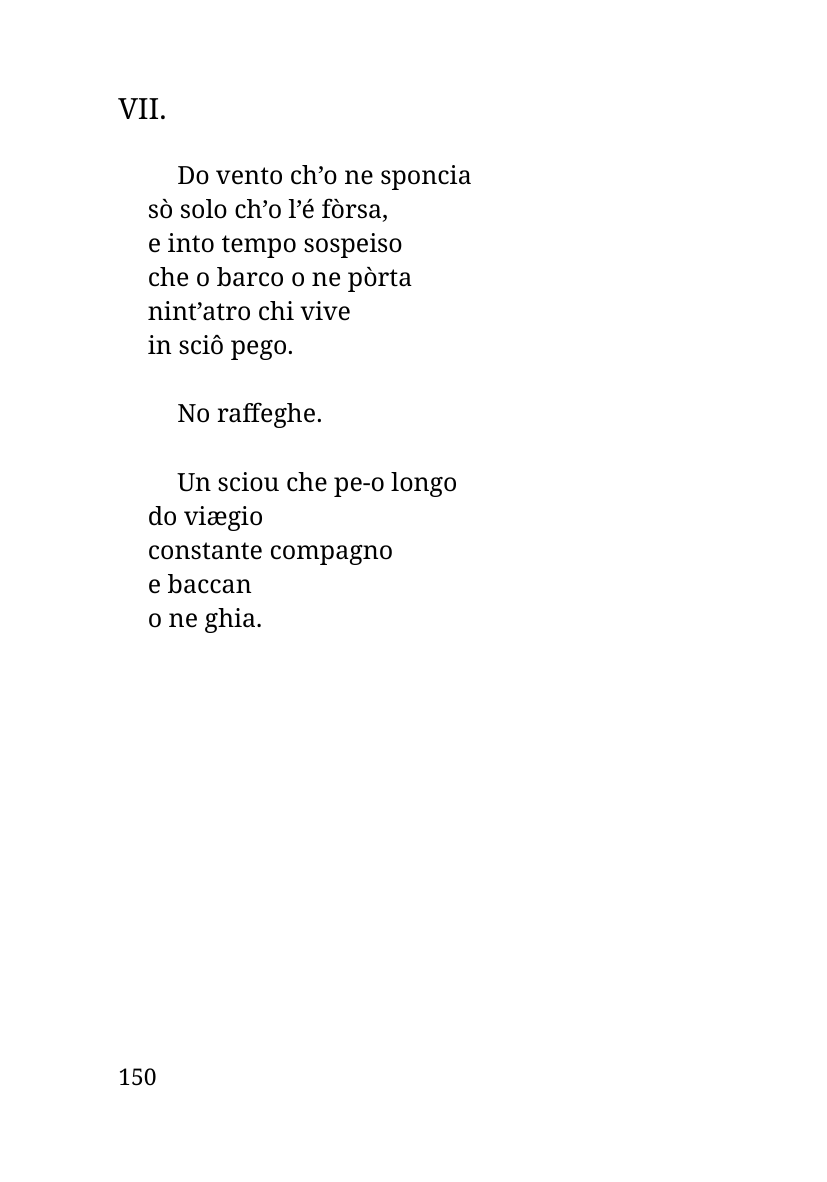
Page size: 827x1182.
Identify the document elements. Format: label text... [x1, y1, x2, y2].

text nint’atro chi vive [148, 294, 709, 328]
text No raffeghe. [148, 396, 709, 430]
text constante compagno [148, 532, 709, 566]
text in sciô pego. [148, 328, 709, 362]
text sò solo ch’o l’é fòrsa, [148, 192, 709, 226]
text e baccan [148, 566, 709, 601]
text e into tempo sospeiso [148, 226, 709, 260]
text che o barco o ne pòrta [148, 260, 709, 294]
text do viægio [148, 498, 709, 532]
text o ne ghia. [148, 601, 709, 634]
text VII. [118, 88, 709, 128]
text Do vento ch’o ne sponcia [148, 158, 709, 192]
text Un sciou che pe-o longo [148, 464, 709, 498]
